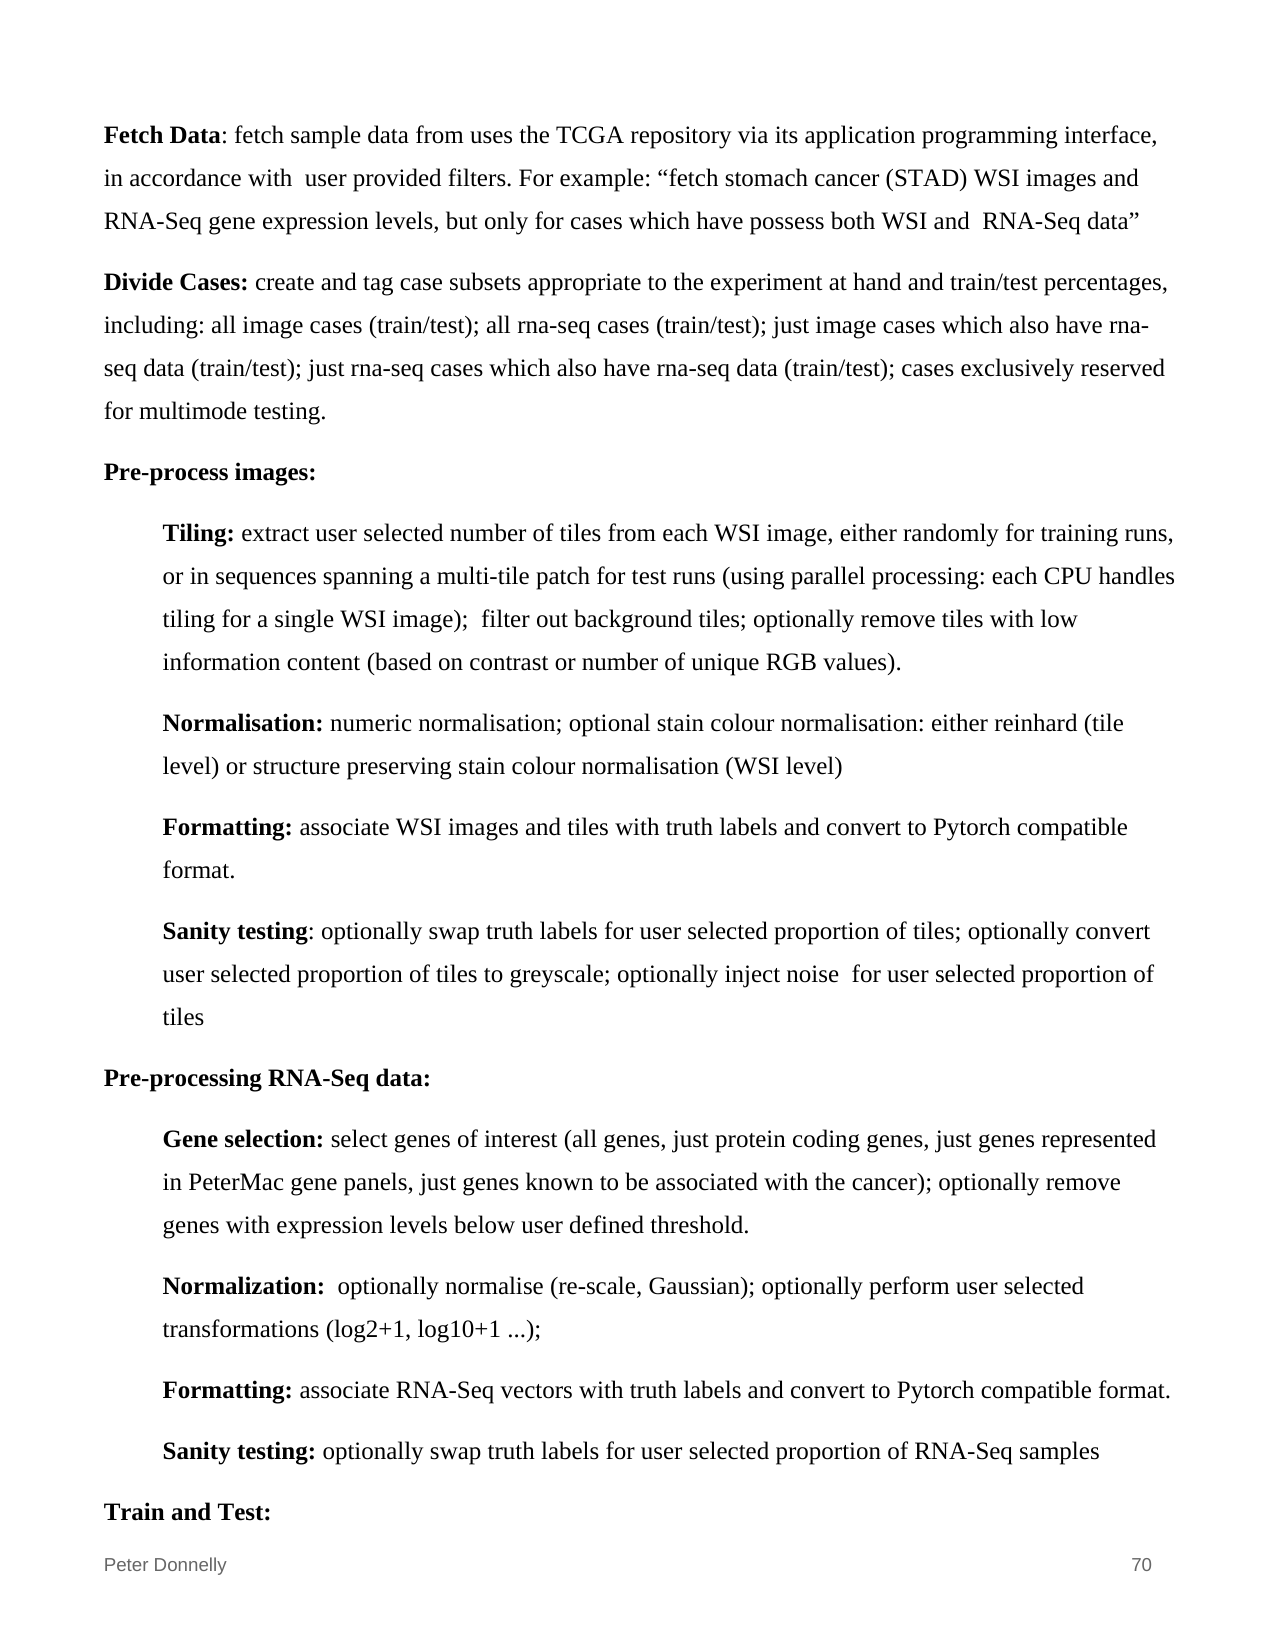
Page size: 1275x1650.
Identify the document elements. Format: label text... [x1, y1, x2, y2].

text Formatting: associate WSI images and tiles with truth labels and convert to Pytorch compatible format. [162, 812, 1181, 884]
text Normalisation: numeric normalisation; optional stain colour normalisation: either reinhard (tile level) or structure preserving stain colour normalisation (WSI level) [162, 708, 1181, 780]
text Fetch Data: fetch sample data from uses the TCGA repository via its application programming interface, in accordance with user provided filters. For example: “fetch stomach cancer (STAD) WSI images and RNA-Seq gene expression levels, but only for cases which have possess both WSI and RNA-Seq data” [103, 120, 1181, 235]
text Formatting: associate RNA-Seq vectors with truth labels and convert to Pytorch compatible format. [162, 1375, 1181, 1404]
text Pre-processing RNA-Seq data: [103, 1063, 1181, 1092]
text Sanity testing: optionally swap truth labels for user selected proportion of tiles; optionally convert user selected proportion of tiles to greyscale; optionally inject noise for user selected proportion of tiles [162, 916, 1181, 1031]
text Divide Cases: create and tag case subsets appropriate to the experiment at hand and train/test percentages, including: all image cases (train/test); all rna-seq cases (train/test); just image cases which also have rna-seq data (train/test); just rna-seq cases which also have rna-seq data (train/test); cases exclusively reserved for multimode testing. [103, 267, 1181, 425]
text Tiling: extract user selected number of tiles from each WSI image, either randomly for training runs, or in sequences spanning a multi-tile patch for test runs (using parallel processing: each CPU handles tiling for a single WSI image); filter out background tiles; optionally remove tiles with low information content (based on contrast or number of unique RGB values). [162, 518, 1181, 676]
text Gene selection: select genes of interest (all genes, just protein coding genes, just genes represented in PeterMac gene panels, just genes known to be associated with the cancer); optionally remove genes with expression levels below user defined threshold. [162, 1124, 1181, 1239]
text Sanity testing: optionally swap truth labels for user selected proportion of RNA-Seq samples [162, 1436, 1181, 1464]
text Pre-process images: [103, 457, 1181, 486]
text Normalization: optionally normalise (re-scale, Gaussian); optionally perform user selected transformations (log2+1, log10+1 ...); [162, 1271, 1181, 1343]
text Train and Test: [103, 1497, 1181, 1525]
